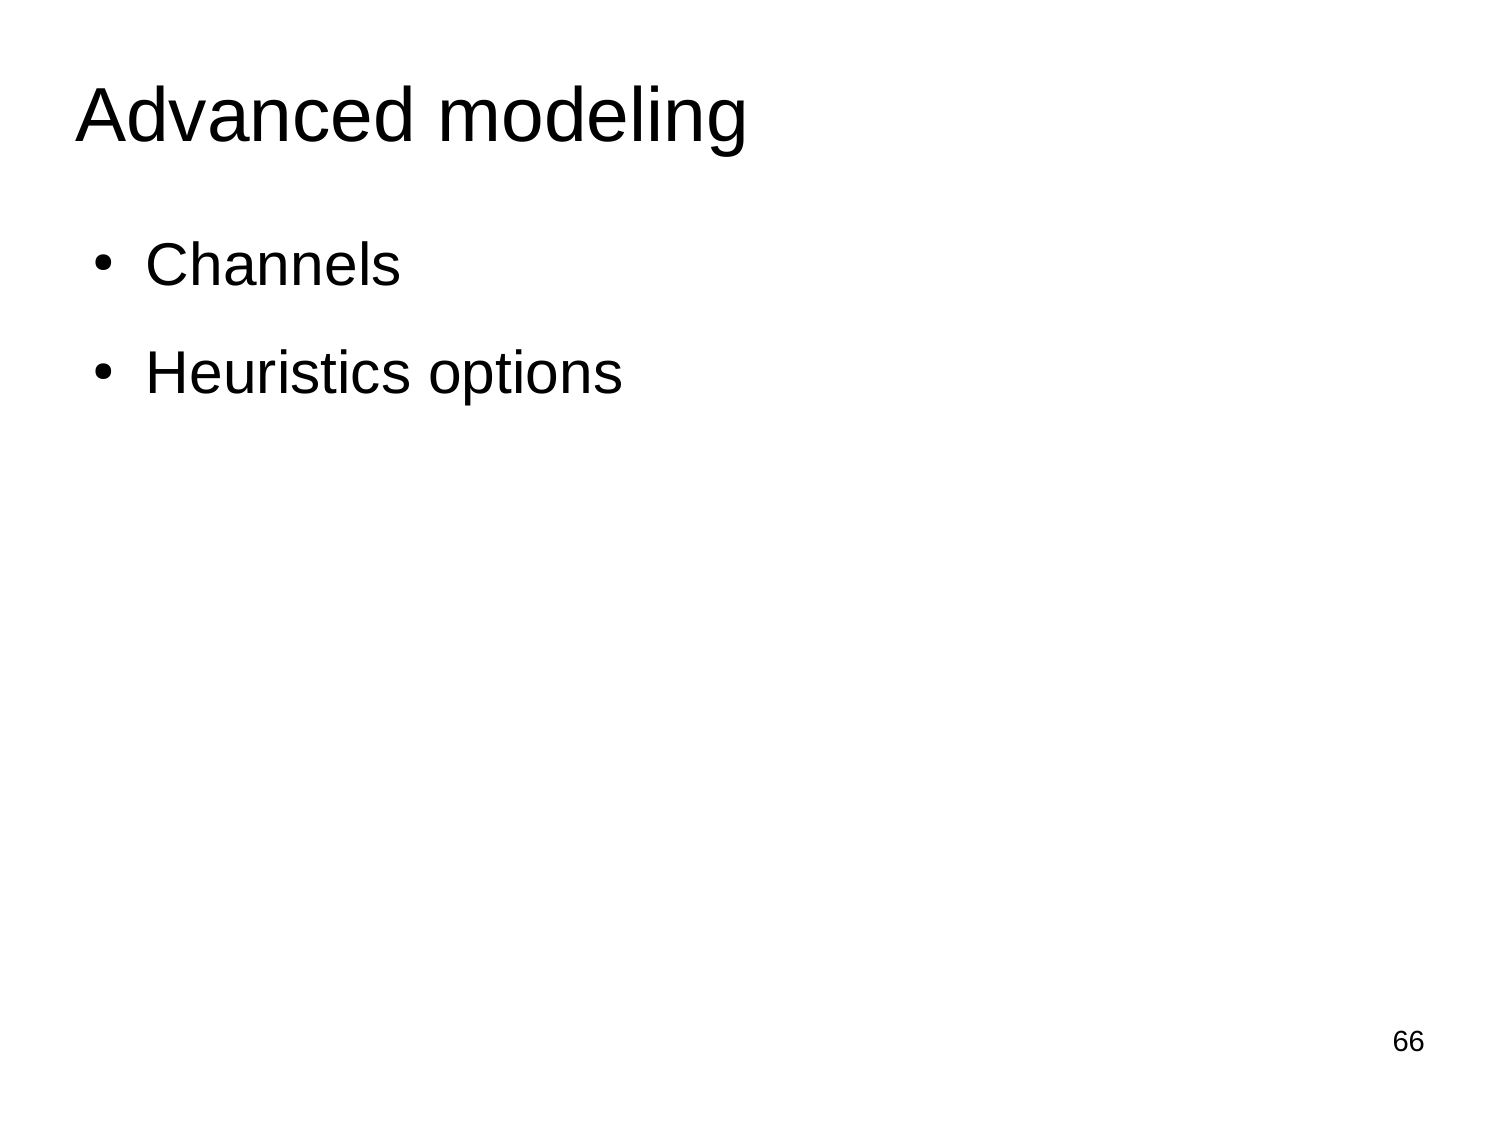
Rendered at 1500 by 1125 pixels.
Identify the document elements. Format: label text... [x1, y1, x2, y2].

title Advanced modeling [75, 44, 1425, 185]
list Channels Heuristics options [75, 230, 1425, 1014]
